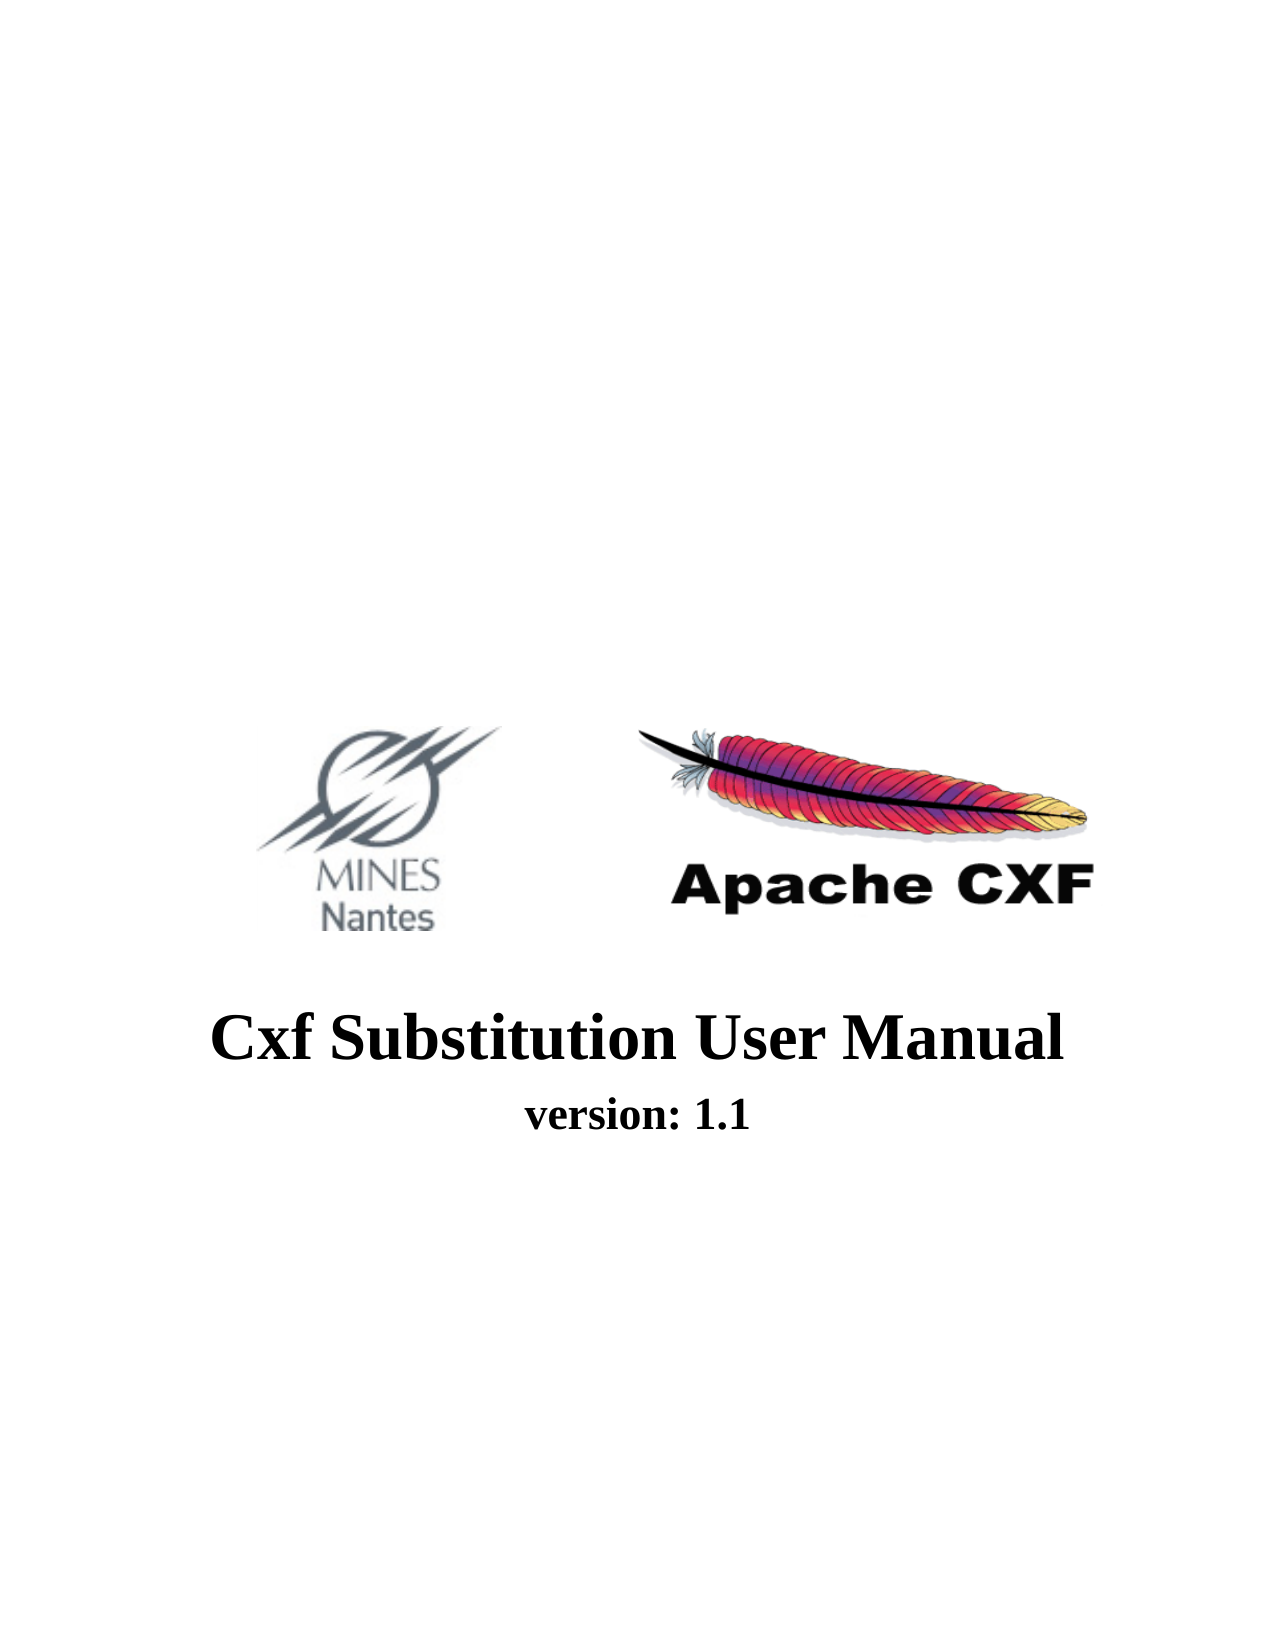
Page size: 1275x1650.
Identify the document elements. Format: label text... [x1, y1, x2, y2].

picture [638, 728, 1103, 939]
text Cxf Substitution User Manual [118, 997, 1157, 1074]
picture [256, 726, 502, 931]
text version: 1.1 [118, 1086, 1157, 1139]
